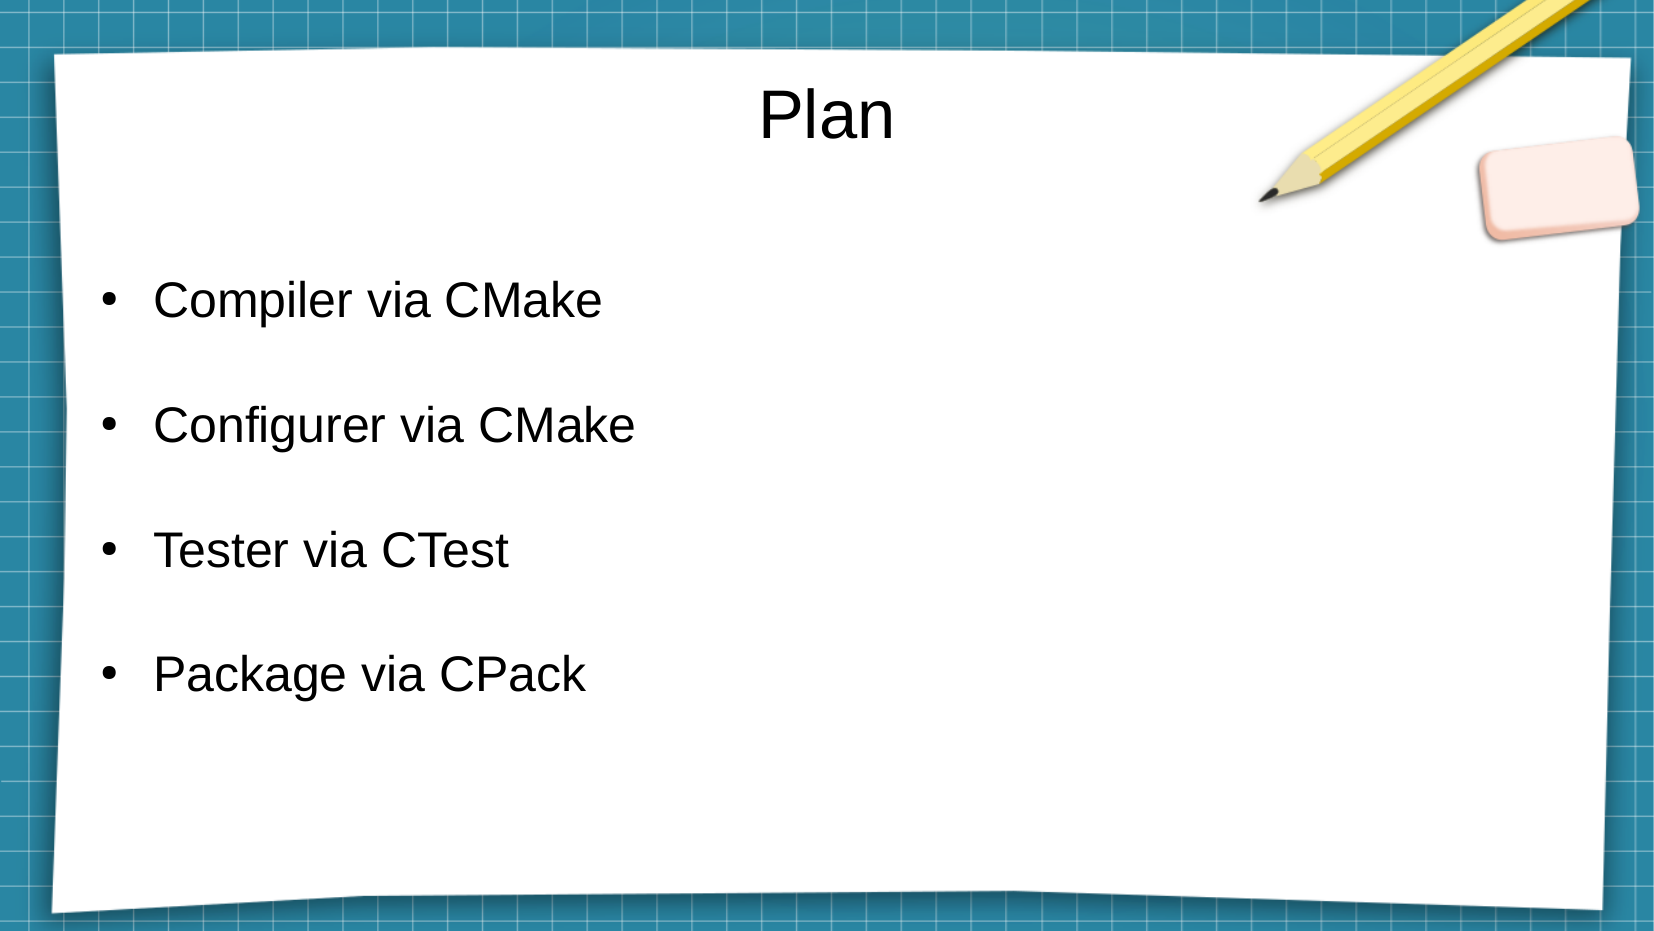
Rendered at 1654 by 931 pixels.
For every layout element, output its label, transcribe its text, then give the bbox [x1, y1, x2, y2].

title Plan [82, 37, 1571, 193]
picture [0, 0, 1654, 931]
list Compiler via CMake Configurer via CMake Tester via CTest Package via CPack [82, 217, 1571, 758]
